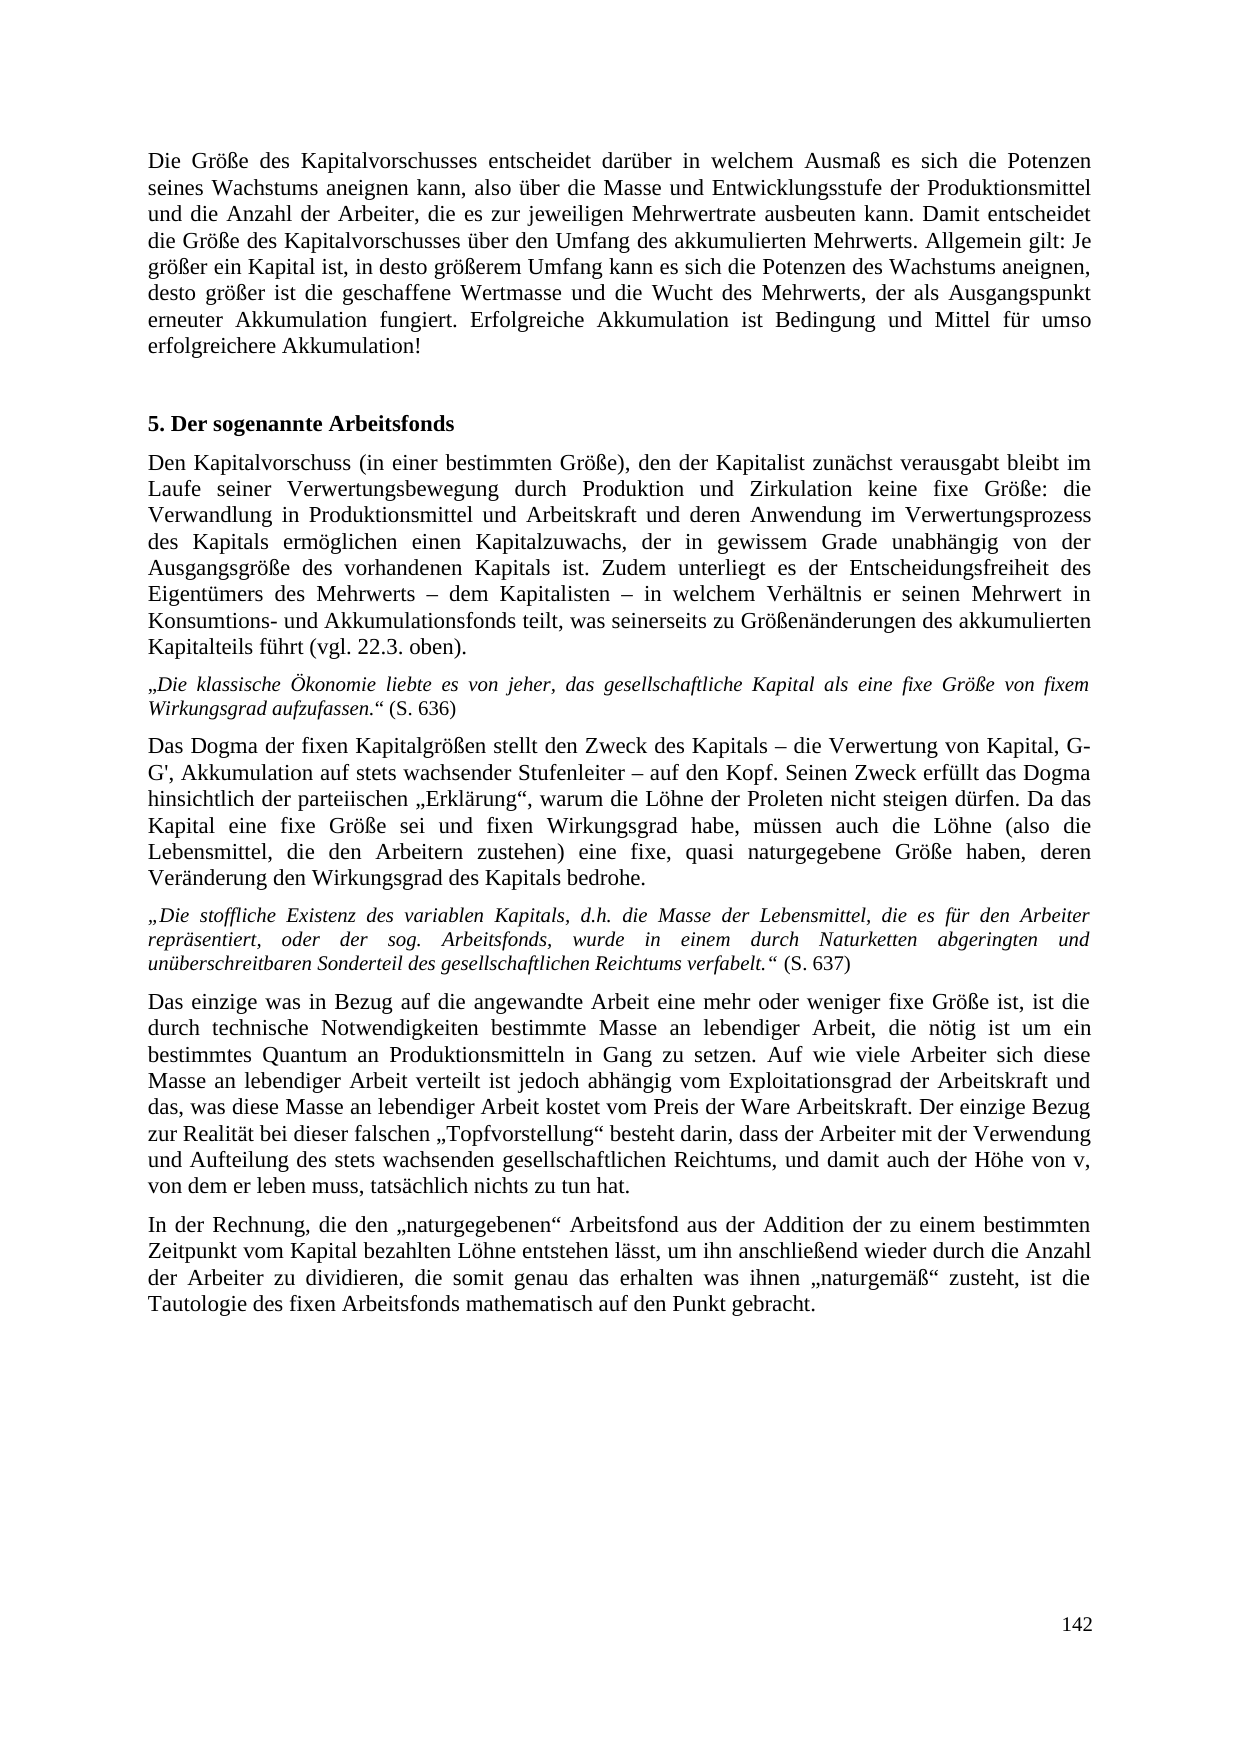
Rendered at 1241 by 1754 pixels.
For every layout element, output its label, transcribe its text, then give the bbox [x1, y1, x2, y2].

text „Die klassische Ökonomie liebte es von jeher, das gesellschaftliche Kapital als eine fixe Größe von fixem Wirkungsgrad aufzufassen.“ (S. 636) [148, 672, 1093, 720]
text Die Größe des Kapitalvorschusses entscheidet darüber in welchem Ausmaß es sich die Potenzen seines Wachstums aneignen kann, also über die Masse und Entwicklungsstufe der Produktionsmittel und die Anzahl der Arbeiter, die es zur jeweiligen Mehrwertrate ausbeuten kann. Damit entscheidet die Größe des Kapitalvorschusses über den Umfang des akkumulierten Mehrwerts. Allgemein gilt: Je größer ein Kapital ist, in desto größerem Umfang kann es sich die Potenzen des Wachstums aneignen, desto größer ist die geschaffene Wertmasse und die Wucht des Mehrwerts, der als Ausgangspunkt erneuter Akkumulation fungiert. Erfolgreiche Akkumulation ist Bedingung und Mittel für umso erfolgreichere Akkumulation! [148, 148, 1093, 358]
text Den Kapitalvorschuss (in einer bestimmten Größe), den der Kapitalist zunächst verausgabt bleibt im Laufe seiner Verwertungsbewegung durch Produktion und Zirkulation keine fixe Größe: die Verwandlung in Produktionsmittel und Arbeitskraft und deren Anwendung im Verwertungsprozess des Kapitals ermöglichen einen Kapitalzuwachs, der in gewissem Grade unabhängig von der Ausgangsgröße des vorhandenen Kapitals ist. Zudem unterliegt es der Entscheidungsfreiheit des Eigentümers des Mehrwerts – dem Kapitalisten – in welchem Verhältnis er seinen Mehrwert in Konsumtions- und Akkumulationsfonds teilt, was seinerseits zu Größenänderungen des akkumulierten Kapitalteils führt (vgl. 22.3. oben). [148, 449, 1093, 659]
text „Die stoffliche Existenz des variablen Kapitals, d.h. die Masse der Lebensmittel, die es für den Arbeiter repräsentiert, oder der sog. Arbeitsfonds, wurde in einem durch Naturketten abgeringten und unüberschreitbaren Sonderteil des gesellschaftlichen Reichtums verfabelt.“ (S. 637) [148, 903, 1093, 975]
text In der Rechnung, die den „naturgegebenen“ Arbeitsfond aus der Addition der zu einem bestimmten Zeitpunkt vom Kapital bezahlten Löhne entstehen lässt, um ihn anschließend wieder durch die Anzahl der Arbeiter zu dividieren, die somit genau das erhalten was ihnen „naturgemäß“ zusteht, ist die Tautologie des fixen Arbeitsfonds mathematisch auf den Punkt gebracht. [148, 1211, 1093, 1317]
text Das einzige was in Bezug auf die angewandte Arbeit eine mehr oder weniger fixe Größe ist, ist die durch technische Notwendigkeiten bestimmte Masse an lebendiger Arbeit, die nötig ist um ein bestimmtes Quantum an Produktionsmitteln in Gang zu setzen. Auf wie viele Arbeiter sich diese Masse an lebendiger Arbeit verteilt ist jedoch abhängig vom Exploitationsgrad der Arbeitskraft und das, was diese Masse an lebendiger Arbeit kostet vom Preis der Ware Arbeitskraft. Der einzige Bezug zur Realität bei dieser falschen „Topfvorstellung“ besteht darin, dass der Arbeiter mit der Verwendung und Aufteilung des stets wachsenden gesellschaftlichen Reichtums, und damit auch der Höhe von v, von dem er leben muss, tatsächlich nichts zu tun hat. [148, 988, 1093, 1199]
text Das Dogma der fixen Kapitalgrößen stellt den Zweck des Kapitals – die Verwertung von Kapital, G-G', Akkumulation auf stets wachsender Stufenleiter – auf den Kopf. Seinen Zweck erfüllt das Dogma hinsichtlich der parteiischen „Erklärung“, warum die Löhne der Proleten nicht steigen dürfen. Da das Kapital eine fixe Größe sei und fixen Wirkungsgrad habe, müssen auch die Löhne (also die Lebensmittel, die den Arbeitern zustehen) eine fixe, quasi naturgegebene Größe haben, deren Veränderung den Wirkungsgrad des Kapitals bedrohe. [148, 733, 1093, 891]
text 5. Der sogenannte Arbeitsfonds [148, 410, 1093, 436]
